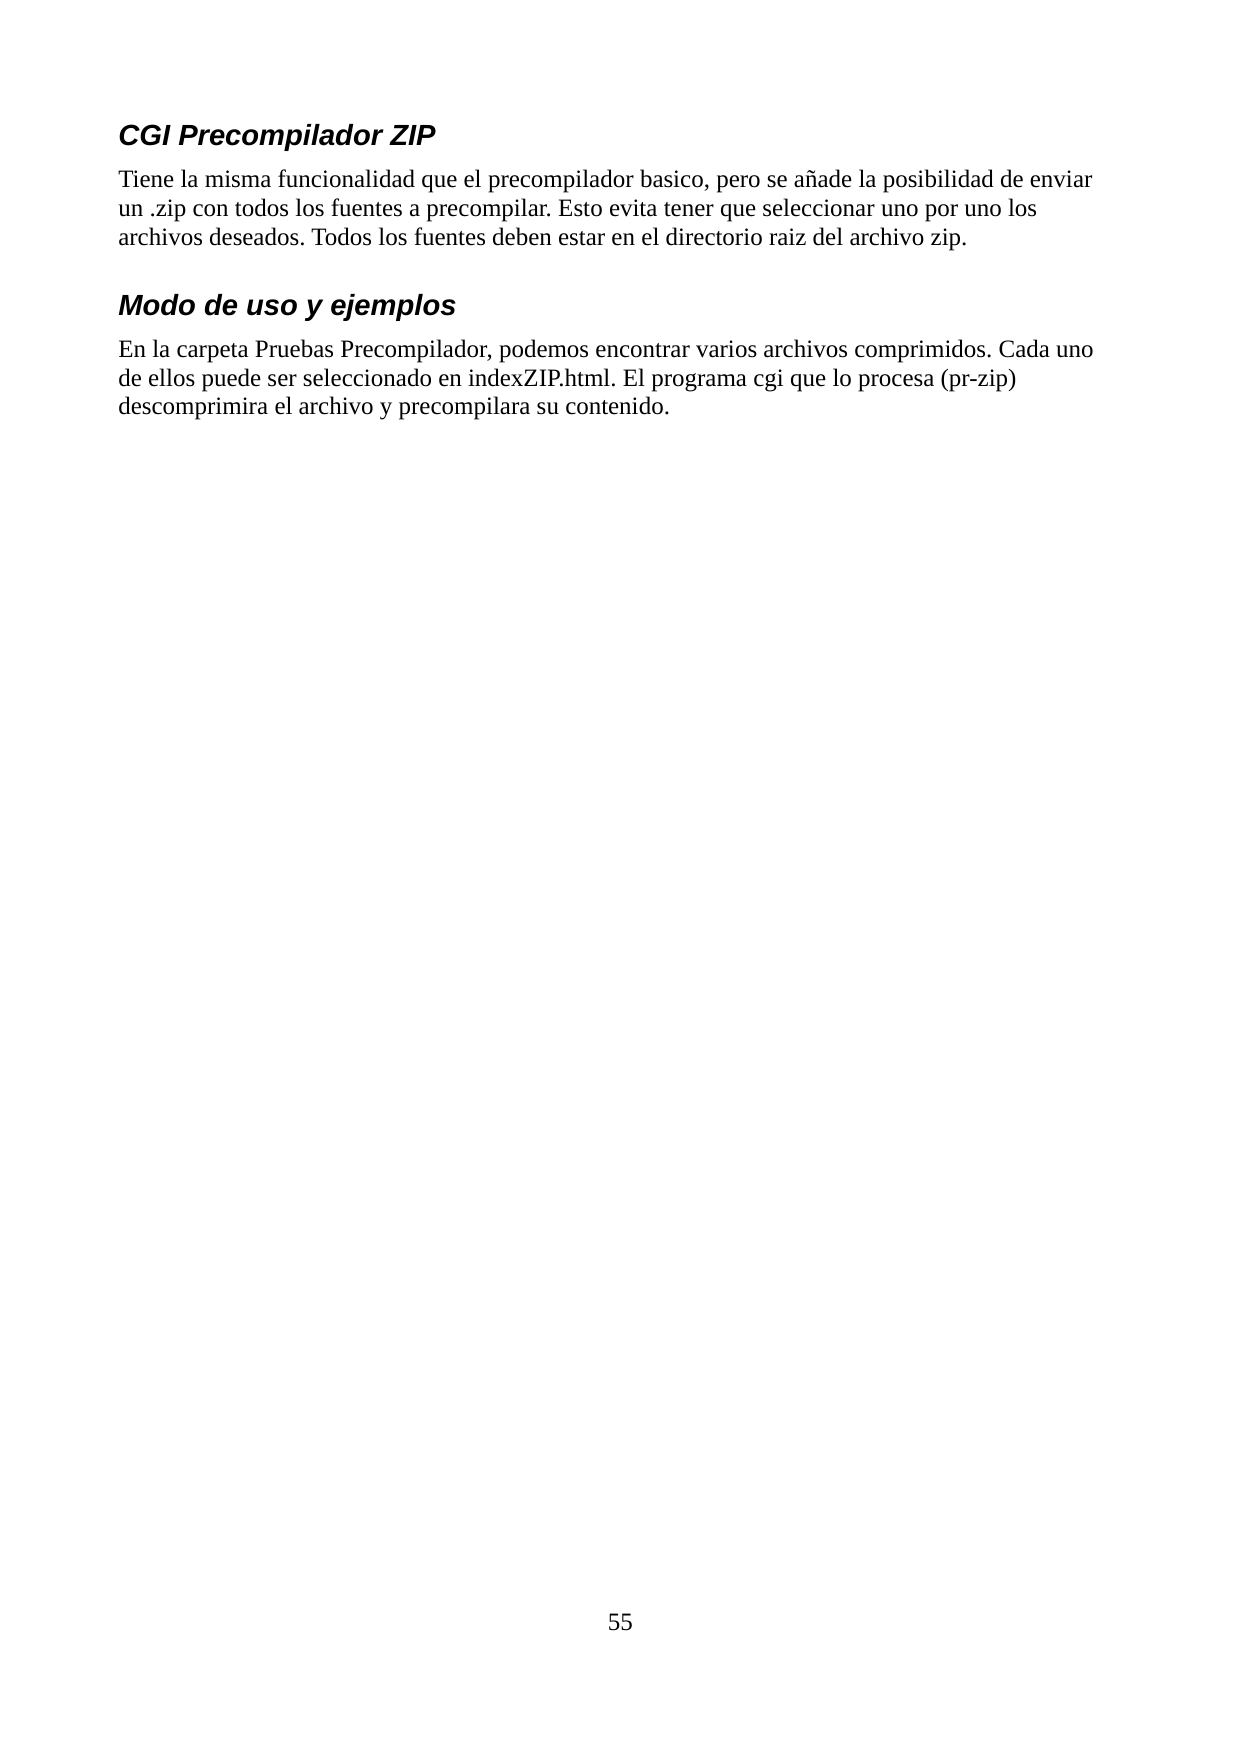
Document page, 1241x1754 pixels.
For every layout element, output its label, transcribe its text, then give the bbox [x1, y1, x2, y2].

text En la carpeta Pruebas Precompilador, podemos encontrar varios archivos comprimidos. Cada uno de ellos puede ser seleccionado en indexZIP.html. El programa cgi que lo procesa (pr-zip) descomprimira el archivo y precompilara su contenido. [118, 334, 1122, 420]
text Tiene la misma funcionalidad que el precompilador basico, pero se añade la posibilidad de enviar un .zip con todos los fuentes a precompilar. Esto evita tener que seleccionar uno por uno los archivos deseados. Todos los fuentes deben estar en el directorio raiz del archivo zip. [118, 164, 1122, 250]
subtitle CGI Precompilador ZIP [118, 118, 1122, 152]
subtitle Modo de uso y ejemplos [118, 288, 1122, 321]
